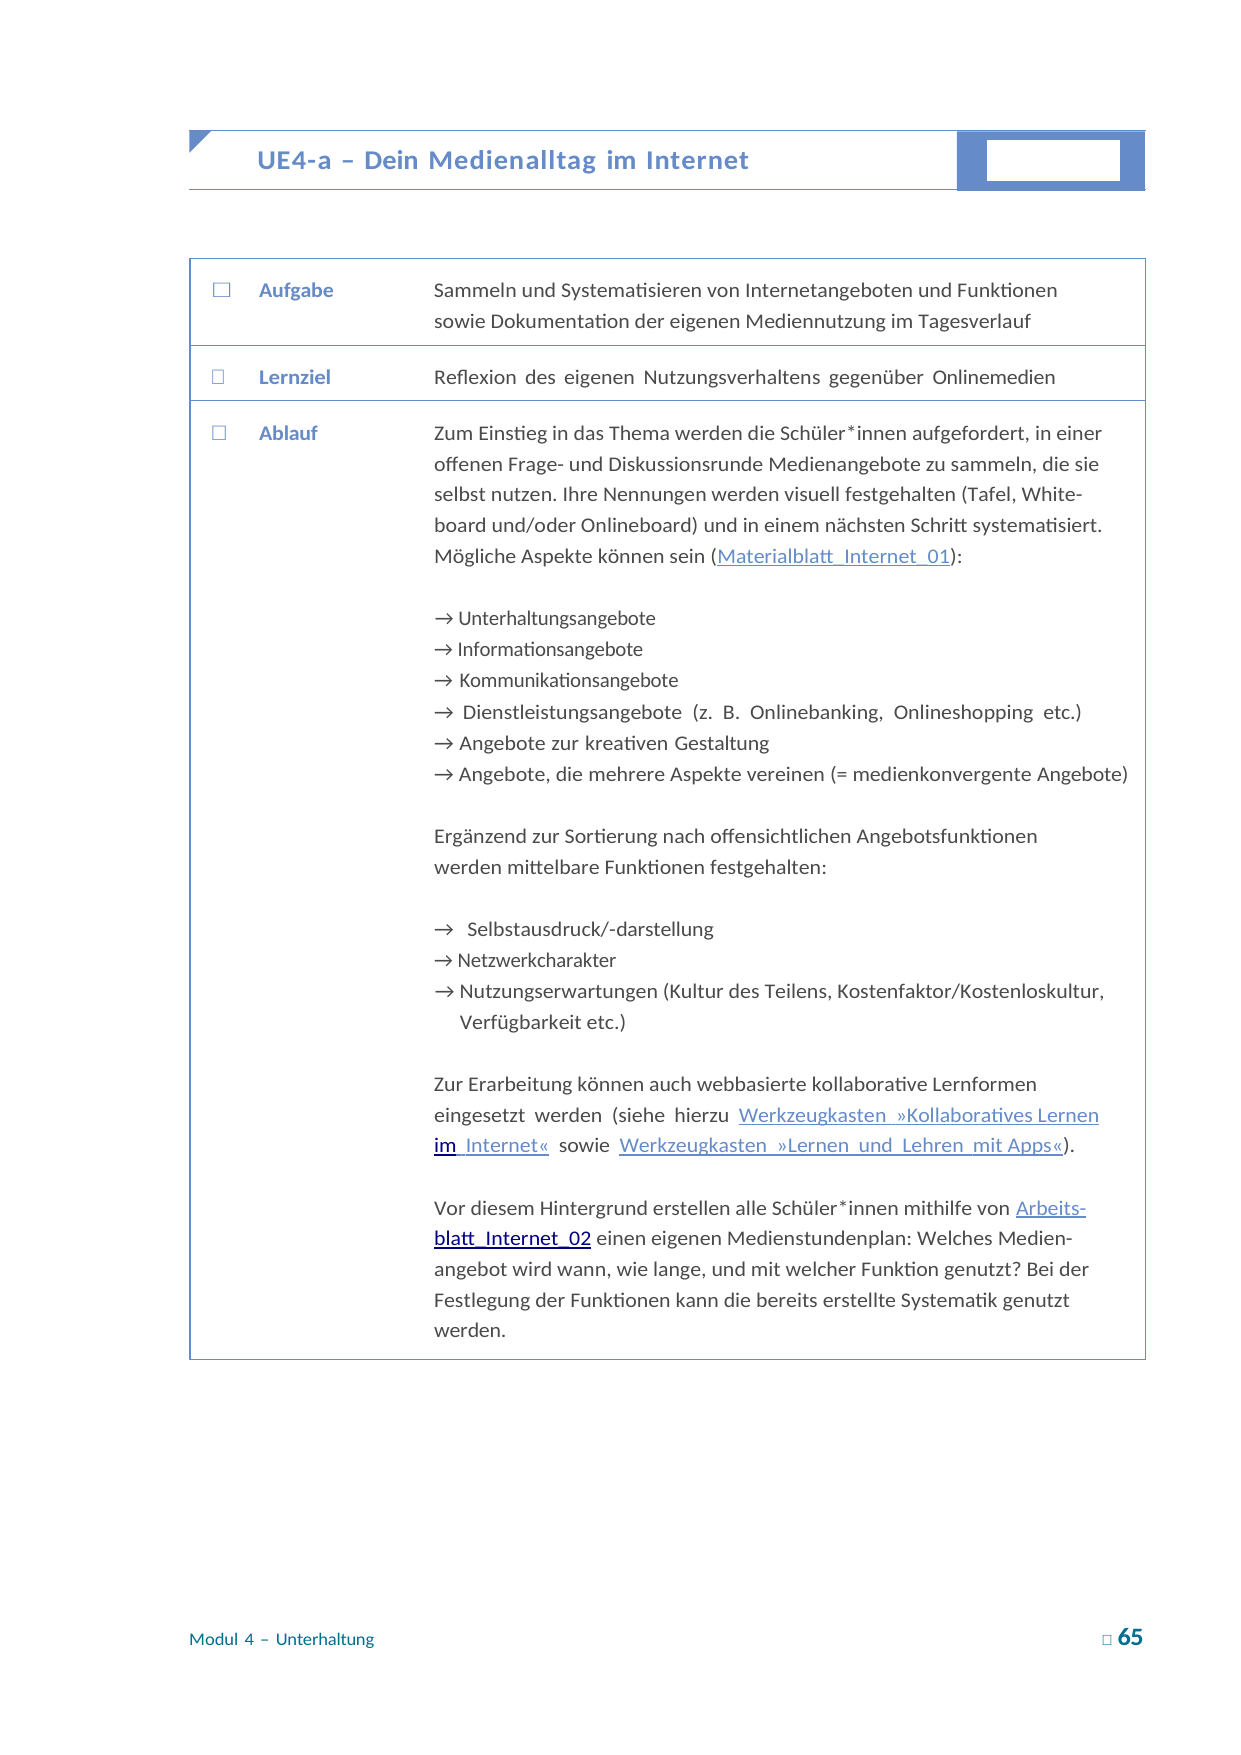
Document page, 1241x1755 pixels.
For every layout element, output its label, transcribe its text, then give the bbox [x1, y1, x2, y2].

table_header  [191, 259, 246, 344]
table_cell Lernziel [246, 346, 385, 400]
table_cell Ablauf [246, 401, 385, 1359]
table_cell  [191, 346, 246, 400]
table_cell Reflexion des eigenen Nutzungsverhaltens gegenüber Onlinemedien [385, 346, 1145, 400]
table_header Aufgabe [246, 259, 385, 344]
table_header Sammeln und Systematisieren von Internetangeboten und Funktionen sowie Dokumentation der eigenen Mediennutzung im Tagesverlauf [385, 259, 1145, 344]
table_cell  [191, 401, 246, 1359]
table_cell Zum Einstieg in das Thema werden die Schüler*innen aufgefordert, in einer offenen Frage- und Diskussionsrunde Medienangebote zu sammeln, die sie selbst nutzen. Ihre Nennungen werden visuell festgehalten (Tafel, White- board und/oder Onlineboard) und in einem nächsten Schritt systematisiert. Mögliche Aspekte können sein (Materialblatt_Internet_01): → Unterhaltungsangebote → Informationsangebote → Kommunikationsangebote → Dienstleistungsangebote (z. B. Onlinebanking, Onlineshopping etc.) → Angebote zur kreativen Gestaltung → Angebote, die mehrere Aspekte vereinen (= medienkonvergente Angebote) Ergänzend zur Sortierung nach offensichtlichen Angebotsfunktionen werden mittelbare Funktionen festgehalten: → Selbstausdruck/-darstellung → Netzwerkcharakter → Nutzungserwartungen (Kultur des Teilens, Kostenfaktor/Kostenloskultur, Verfügbarkeit etc.) Zur Erarbeitung können auch webbasierte kollaborative Lernformen eingesetzt werden (siehe hierzu Werkzeugkasten »Kollaboratives Lernen im Internet« sowie Werkzeugkasten »Lernen und Lehren mit Apps«). Vor diesem Hintergrund erstellen alle Schüler*innen mithilfe von Arbeits- blatt_Internet_02 einen eigenen Medienstundenplan: Welches Medien- angebot wird wann, wie lange, und mit welcher Funktion genutzt? Bei der Festlegung der Funktionen kann die bereits erstellte Systematik genutzt werden. [385, 401, 1145, 1359]
